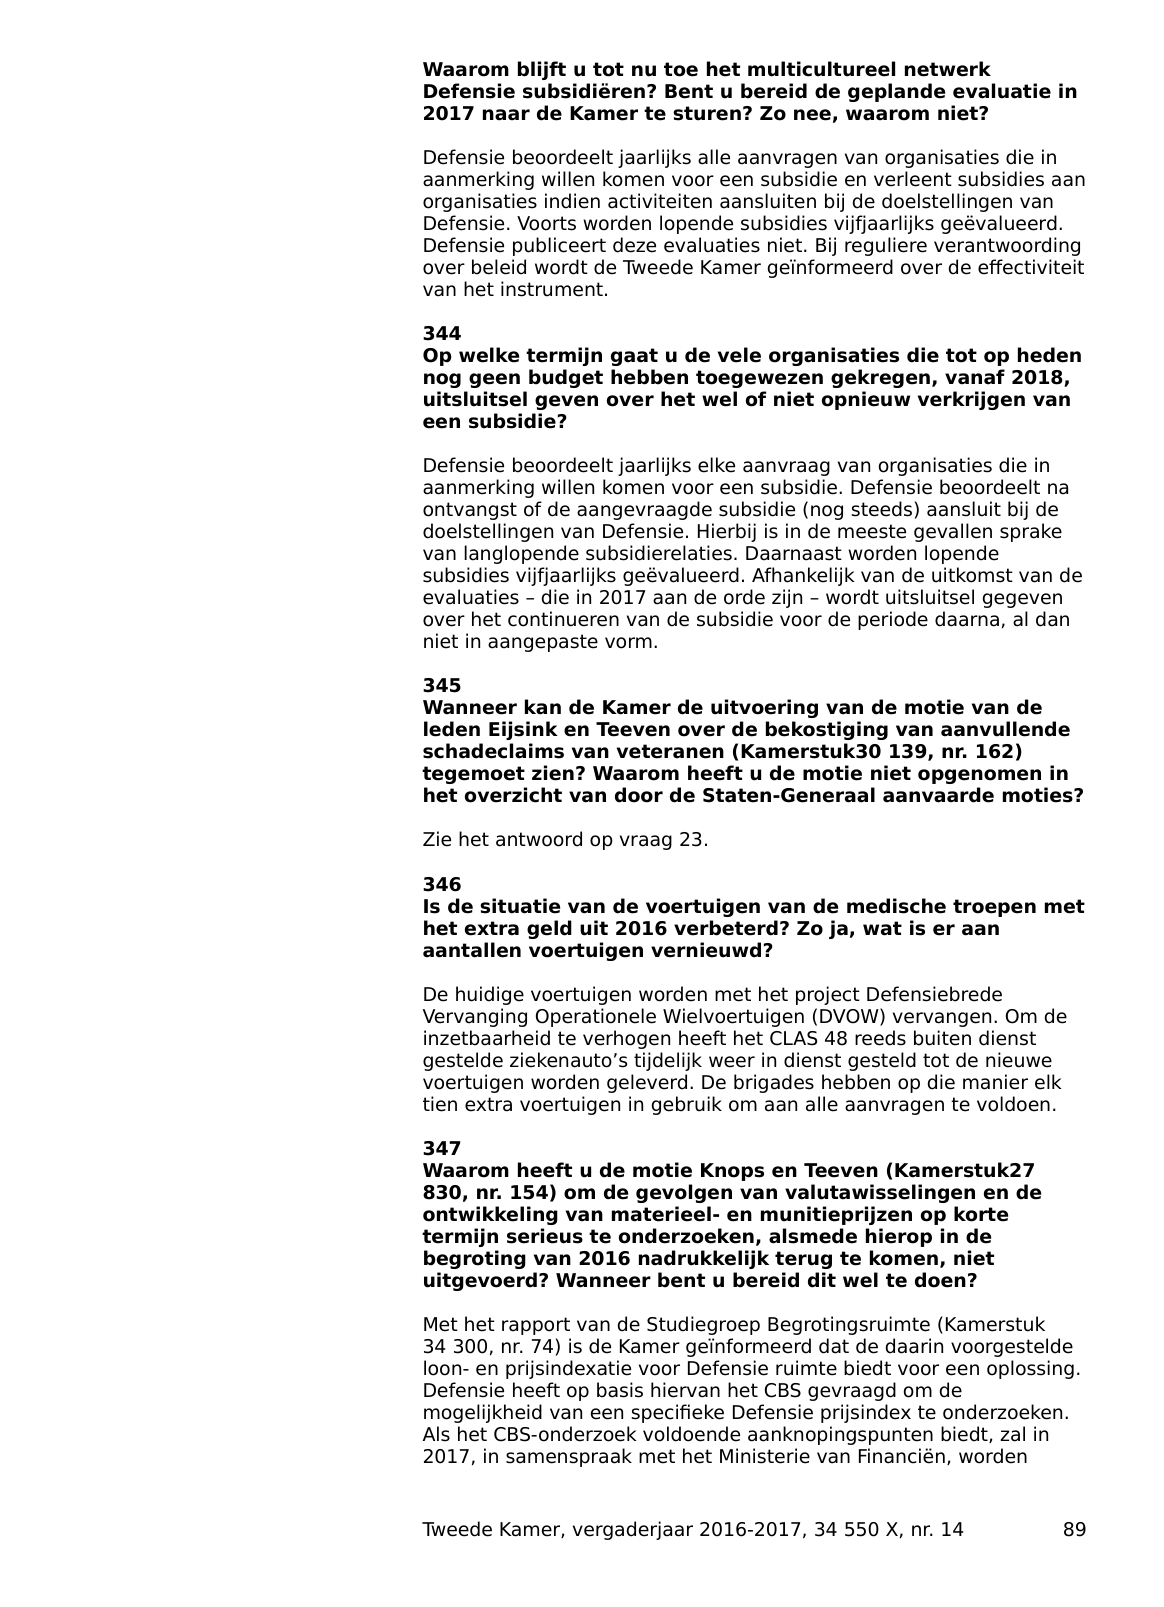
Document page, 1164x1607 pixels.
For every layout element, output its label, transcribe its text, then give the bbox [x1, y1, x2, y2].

text 345 [422, 675, 1087, 697]
text 344 [422, 323, 1087, 345]
text 347 [422, 1138, 1087, 1160]
text Met het rapport van de Studiegroep Begrotingsruimte (Kamerstuk 34 300, nr. 74) is de Kamer geïnformeerd dat de daarin voorgestelde loon- en prijsindexatie voor Defensie ruimte biedt voor een oplossing. Defensie heeft op basis hiervan het CBS gevraagd om de mogelijkheid van een specifieke Defensie prijsindex te onderzoeken. Als het CBS-onderzoek voldoende aanknopingspunten biedt, zal in 2017, in samenspraak met het Ministerie van Financiën, worden [422, 1314, 1087, 1468]
text Defensie beoordeelt jaarlijks alle aanvragen van organisaties die in aanmerking willen komen voor een subsidie en verleent subsidies aan organisaties indien activiteiten aansluiten bij de doelstellingen van Defensie. Voorts worden lopende subsidies vijfjaarlijks geëvalueerd. Defensie publiceert deze evaluaties niet. Bij reguliere verantwoording over beleid wordt de Tweede Kamer geïnformeerd over de effectiviteit van het instrument. [422, 147, 1087, 301]
text De huidige voertuigen worden met het project Defensiebrede Vervanging Operationele Wielvoertuigen (DVOW) vervangen. Om de inzetbaarheid te verhogen heeft het CLAS 48 reeds buiten dienst gestelde ziekenauto’s tijdelijk weer in dienst gesteld tot de nieuwe voertuigen worden geleverd. De brigades hebben op die manier elk tien extra voertuigen in gebruik om aan alle aanvragen te voldoen. [422, 984, 1087, 1116]
text Is de situatie van de voertuigen van de medische troepen met het extra geld uit 2016 verbeterd? Zo ja, wat is er aan aantallen voertuigen vernieuwd? [422, 896, 1087, 961]
text Waarom heeft u de motie Knops en Teeven (Kamerstuk27 830, nr. 154) om de gevolgen van valutawisselingen en de ontwikkeling van materieel- en munitieprijzen op korte termijn serieus te onderzoeken, alsmede hierop in de begroting van 2016 nadrukkelijk terug te komen, niet uitgevoerd? Wanneer bent u bereid dit wel te doen? [422, 1160, 1087, 1292]
text Wanneer kan de Kamer de uitvoering van de motie van de leden Eijsink en Teeven over de bekostiging van aanvullende schadeclaims van veteranen (Kamerstuk30 139, nr. 162) tegemoet zien? Waarom heeft u de motie niet opgenomen in het overzicht van door de Staten-Generaal aanvaarde moties? [422, 697, 1087, 807]
text Waarom blijft u tot nu toe het multicultureel netwerk Defensie subsidiëren? Bent u bereid de geplande evaluatie in 2017 naar de Kamer te sturen? Zo nee, waarom niet? [422, 59, 1087, 125]
text Op welke termijn gaat u de vele organisaties die tot op heden nog geen budget hebben toegewezen gekregen, vanaf 2018, uitsluitsel geven over het wel of niet opnieuw verkrijgen van een subsidie? [422, 345, 1087, 433]
text Defensie beoordeelt jaarlijks elke aanvraag van organisaties die in aanmerking willen komen voor een subsidie. Defensie beoordeelt na ontvangst of de aangevraagde subsidie (nog steeds) aansluit bij de doelstellingen van Defensie. Hierbij is in de meeste gevallen sprake van langlopende subsidierelaties. Daarnaast worden lopende subsidies vijfjaarlijks geëvalueerd. Afhankelijk van de uitkomst van de evaluaties – die in 2017 aan de orde zijn – wordt uitsluitsel gegeven over het continueren van de subsidie voor de periode daarna, al dan niet in aangepaste vorm. [422, 455, 1087, 653]
text Zie het antwoord op vraag 23. [422, 829, 1087, 851]
text 346 [422, 873, 1087, 896]
